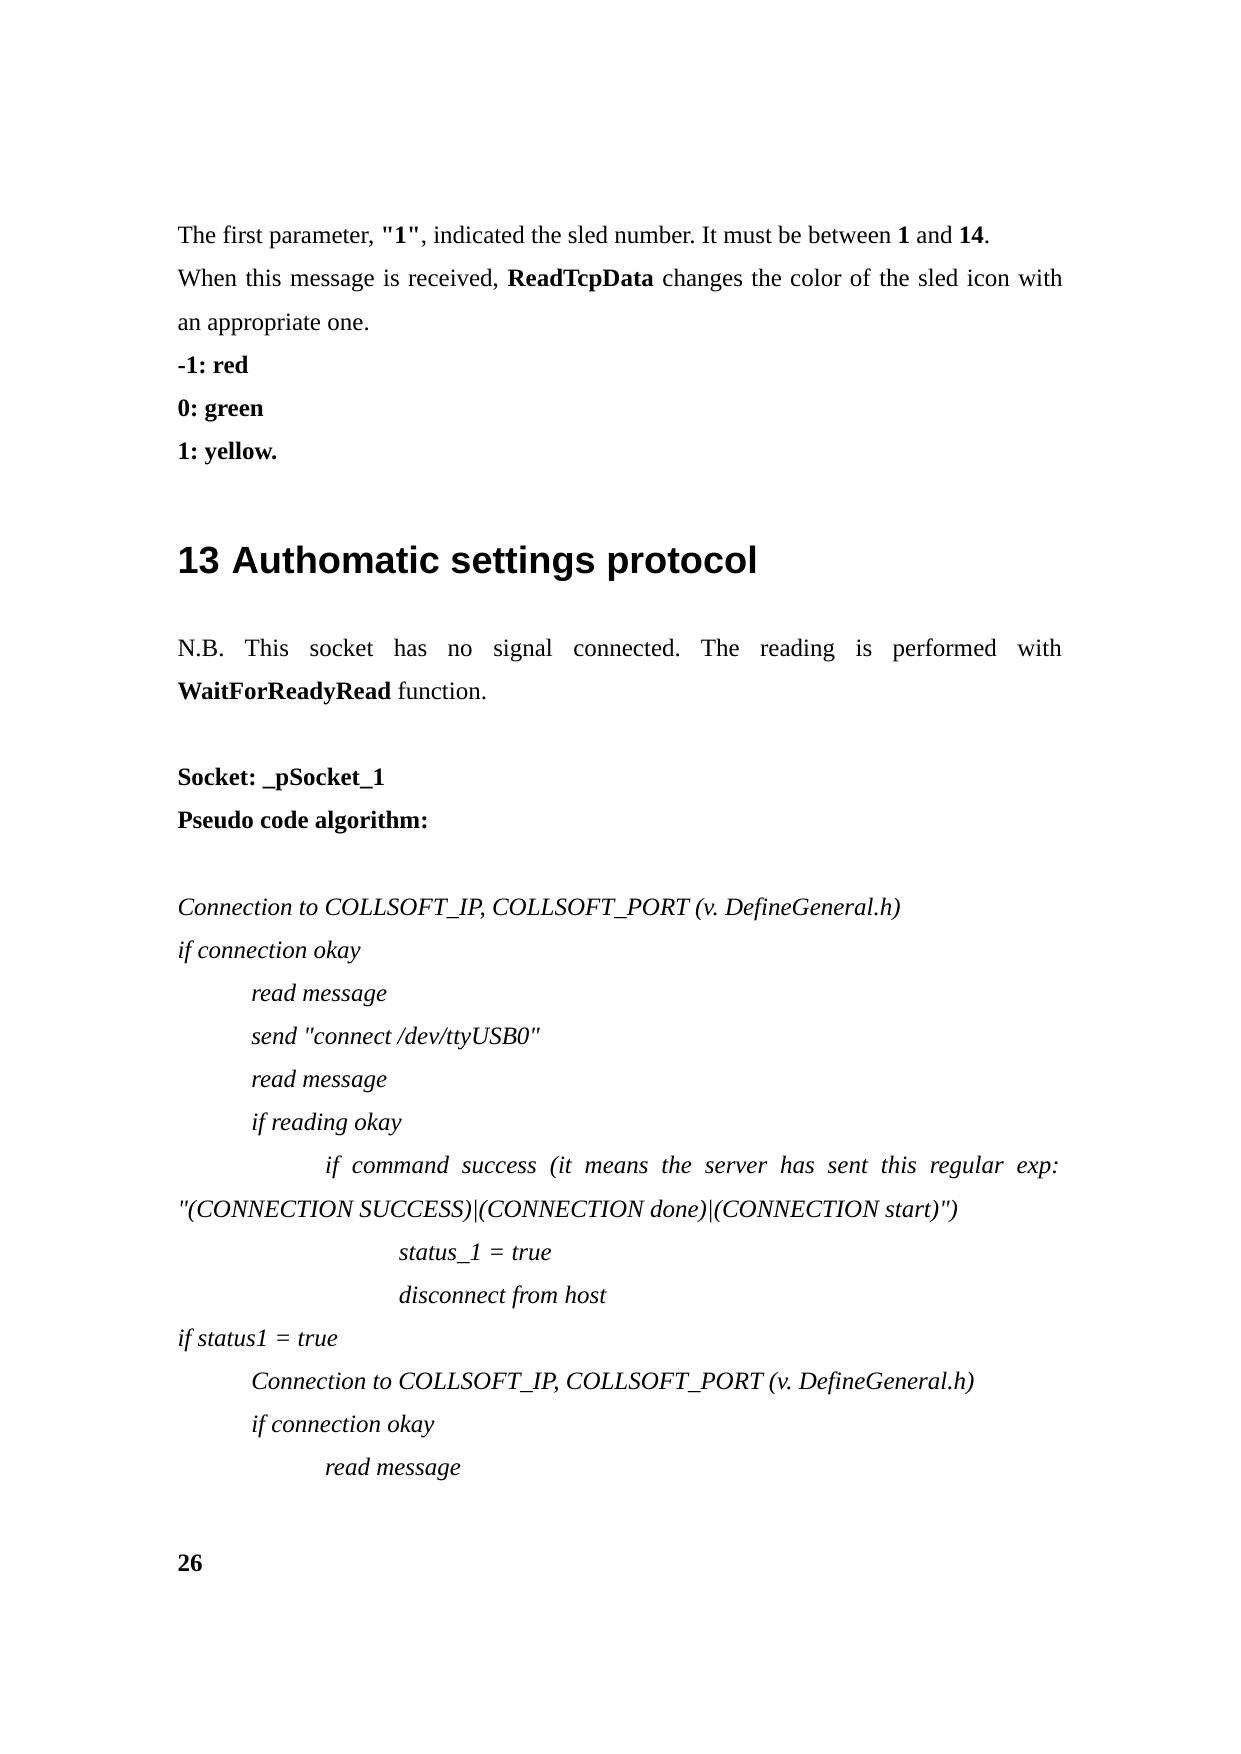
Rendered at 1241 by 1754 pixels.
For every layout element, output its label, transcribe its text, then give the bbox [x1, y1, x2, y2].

text The first parameter, "1", indicated the sled number. It must be between 1 and 14. [177, 220, 1063, 249]
text 0: green [177, 393, 1063, 422]
text status_1 = true [177, 1237, 1063, 1266]
text read message [177, 1064, 1063, 1093]
text if status1 = true [177, 1323, 1063, 1352]
text disconnect from host [177, 1280, 1063, 1309]
text read message [177, 978, 1063, 1007]
text -1: red [177, 350, 1063, 378]
text Socket: _pSocket_1 [177, 762, 1063, 791]
text When this message is received, ReadTcpData changes the color of the sled icon with an appropriate one. [177, 263, 1063, 335]
subtitle Authomatic settings protocol [177, 538, 1063, 582]
text Connection to COLLSOFT_IP, COLLSOFT_PORT (v. DefineGeneral.h) [177, 1366, 1063, 1395]
text Connection to COLLSOFT_IP, COLLSOFT_PORT (v. DefineGeneral.h) [177, 892, 1063, 921]
text Pseudo code algorithm: [177, 806, 1063, 834]
text if connection okay [177, 935, 1063, 964]
text read message [177, 1452, 1063, 1481]
text if connection okay [177, 1409, 1063, 1438]
text if command success (it means the server has sent this regular exp: "(CONNECTION SUCCESS)|(CONNECTION done)|(CONNECTION start)") [177, 1151, 1063, 1222]
text N.B. This socket has no signal connected. The reading is performed with WaitForReadyRead function. [177, 633, 1063, 705]
text if reading okay [177, 1107, 1063, 1136]
text send "connect /dev/ttyUSB0" [177, 1021, 1063, 1050]
text 1: yellow. [177, 436, 1063, 465]
